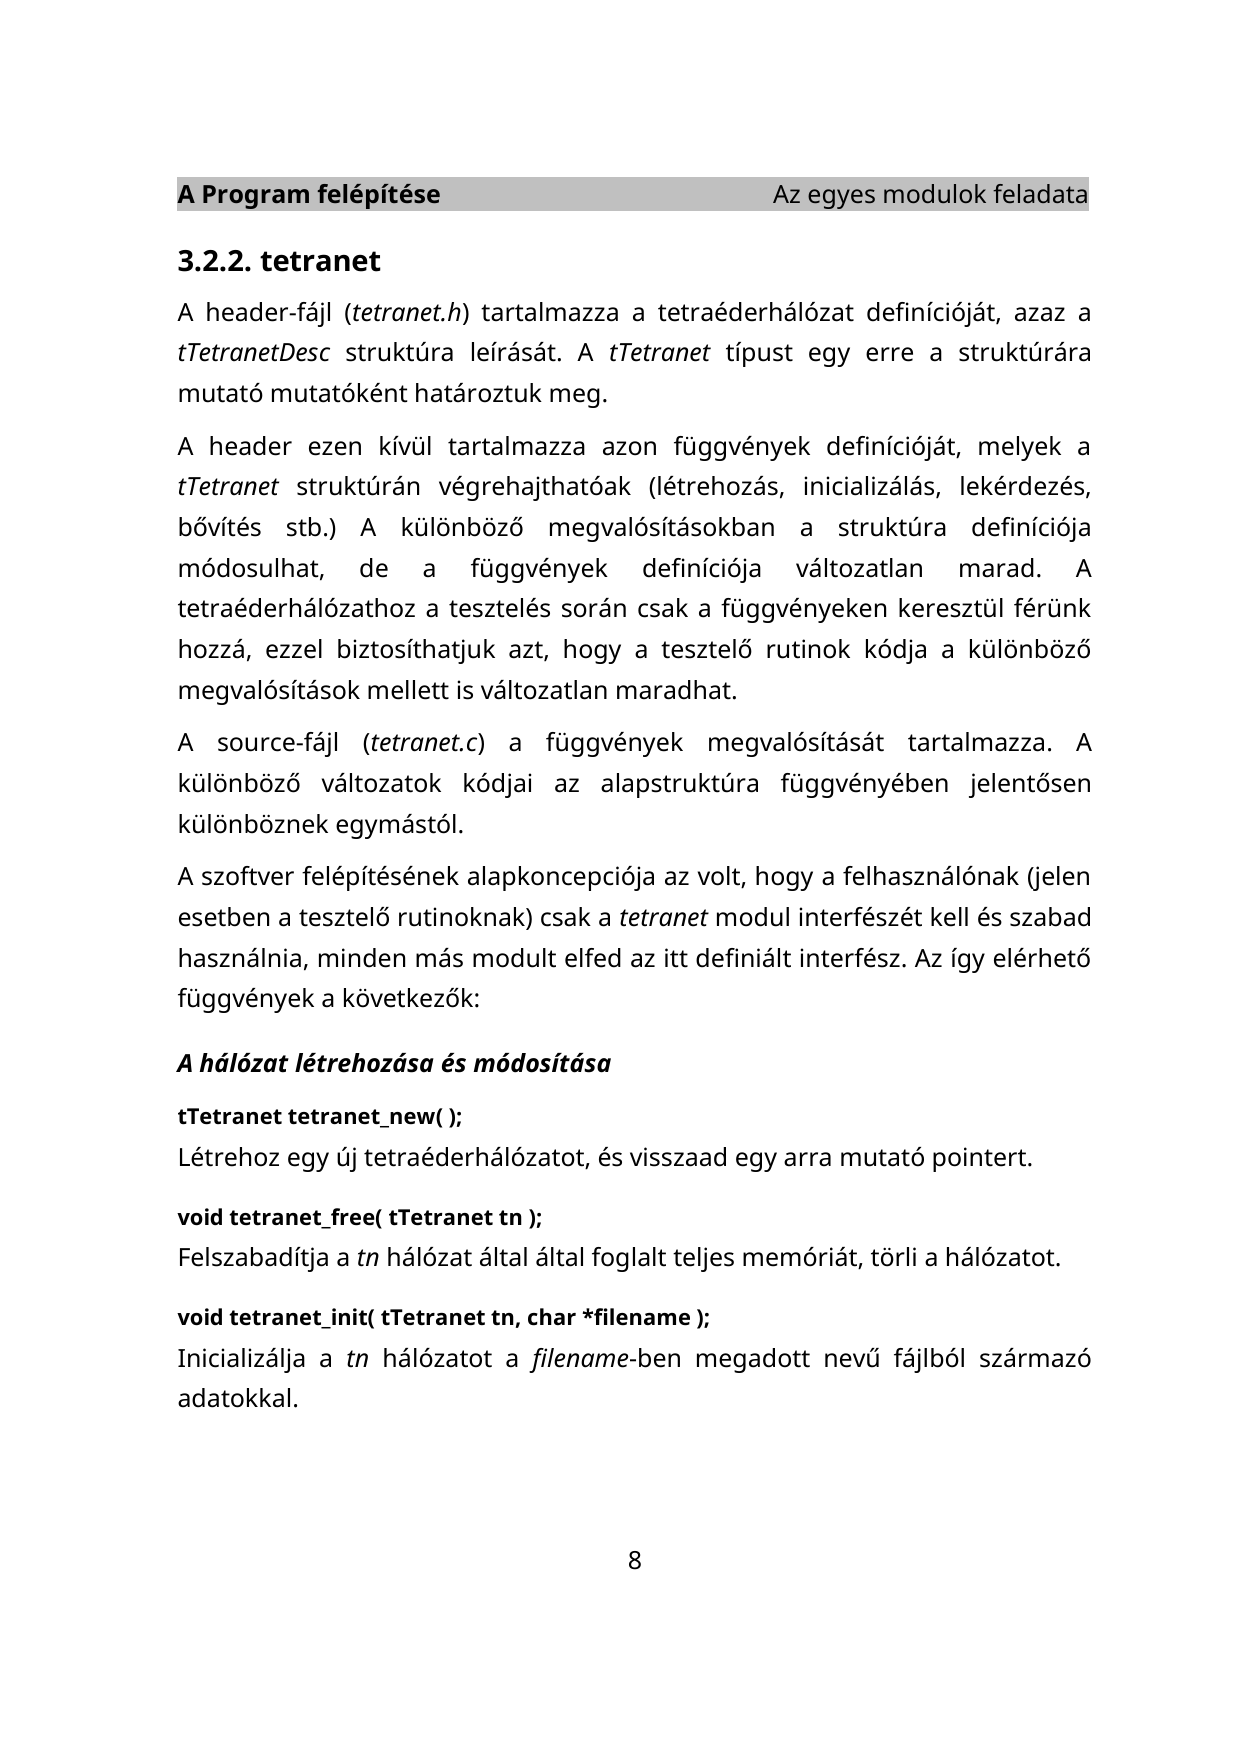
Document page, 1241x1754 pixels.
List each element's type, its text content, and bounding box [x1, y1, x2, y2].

text A source-fájl (tetranet.c) a függvények megvalósítását tartalmazza. A különböző változatok kódjai az alapstruktúra függvényében jelentősen különböznek egymástól. [177, 725, 1093, 841]
subtitle tetranet [177, 241, 1093, 280]
text void tetranet_free( tTetranet tn ); [177, 1201, 1093, 1231]
text void tetranet_init( tTetranet tn, char *filename ); [177, 1302, 1093, 1332]
text A header ezen kívül tartalmazza azon függvények definícióját, melyek a tTetranet struktúrán végrehajthatóak (létrehozás, inicializálás, lekérdezés, bővítés stb.) A különböző megvalósításokban a struktúra definíciója módosulhat, de a függvények definíciója változatlan marad. A tetraéderhálózathoz a tesztelés során csak a függvényeken keresztül férünk hozzá, ezzel biztosíthatjuk azt, hogy a tesztelő rutinok kódja a különböző megvalósítások mellett is változatlan maradhat. [177, 428, 1093, 707]
text A header-fájl (tetranet.h) tartalmazza a tetraéderhálózat definícióját, azaz a tTetranetDesc struktúra leírását. A tTetranet típust egy erre a struktúrára mutató mutatóként határoztuk meg. [177, 294, 1093, 410]
text Inicializálja a tn hálózatot a filename-ben megadott nevű fájlból származó adatokkal. [177, 1341, 1093, 1415]
text A szoftver felépítésének alapkoncepciója az volt, hogy a felhasználónak (jelen esetben a tesztelő rutinoknak) csak a tetranet modul interfészét kell és szabad használnia, minden más modult elfed az itt definiált interfész. Az így elérhető függvények a következők: [177, 859, 1093, 1015]
text tTetranet tetranet_new( ); [177, 1101, 1093, 1131]
text A hálózat létrehozása és módosítása [177, 1046, 1093, 1080]
text Felszabadítja a tn hálózat által által foglalt teljes memóriát, törli a hálózatot. [177, 1240, 1093, 1274]
text Létrehoz egy új tetraéderhálózatot, és visszaad egy arra mutató pointert. [177, 1140, 1093, 1174]
